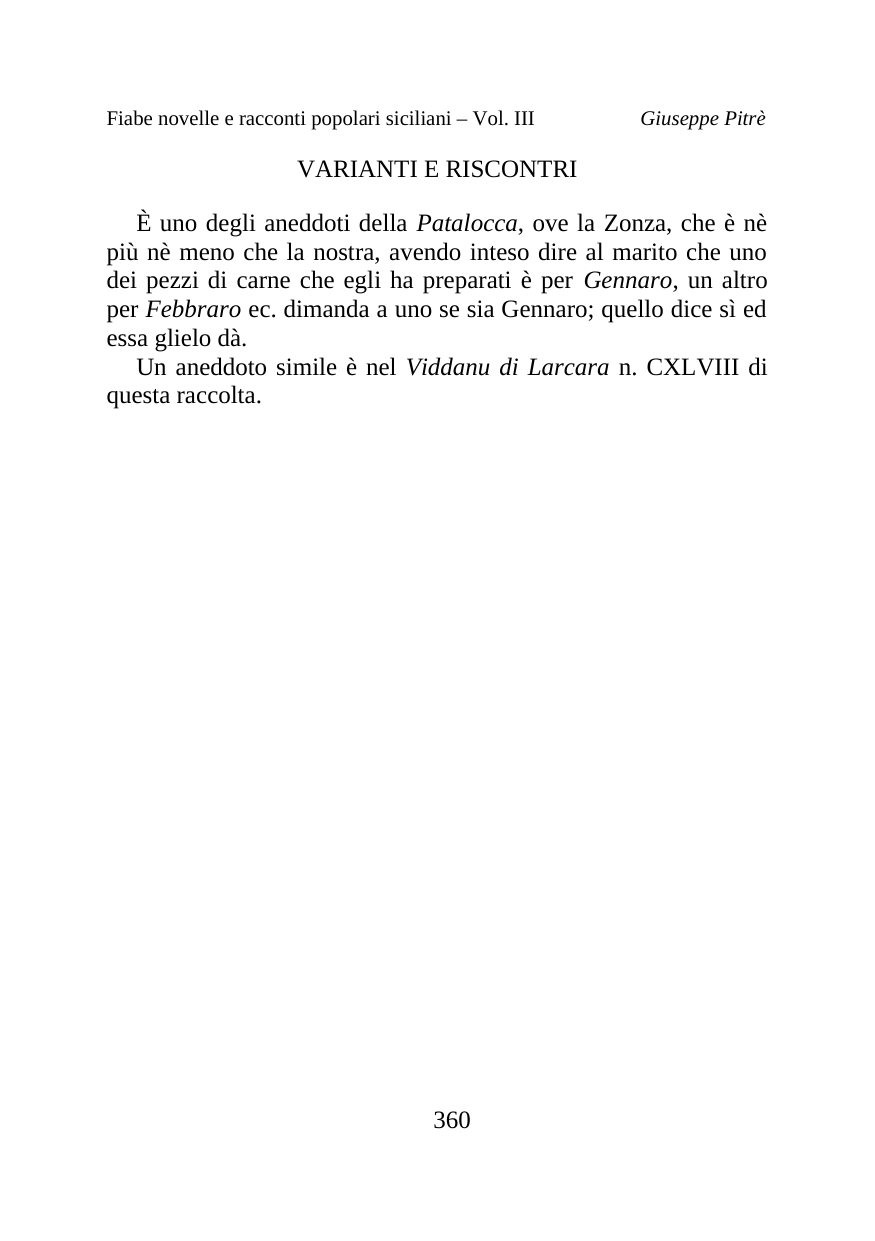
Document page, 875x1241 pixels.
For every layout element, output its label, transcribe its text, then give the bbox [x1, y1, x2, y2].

text Un aneddoto simile è nel Viddanu di Larcara n. CXLVIII di questa raccolta. [106, 352, 768, 409]
text È uno degli aneddoti della Patalocca, ove la Zonza, che è nè più nè meno che la nostra, avendo inteso dire al marito che uno dei pezzi di carne che egli ha preparati è per Gennaro, un altro per Febbraro ec. dimanda a uno se sia Gennaro; quello dice sì ed essa glielo dà. [106, 208, 768, 352]
subtitle VARIANTI E RISCONTRI [106, 154, 768, 183]
